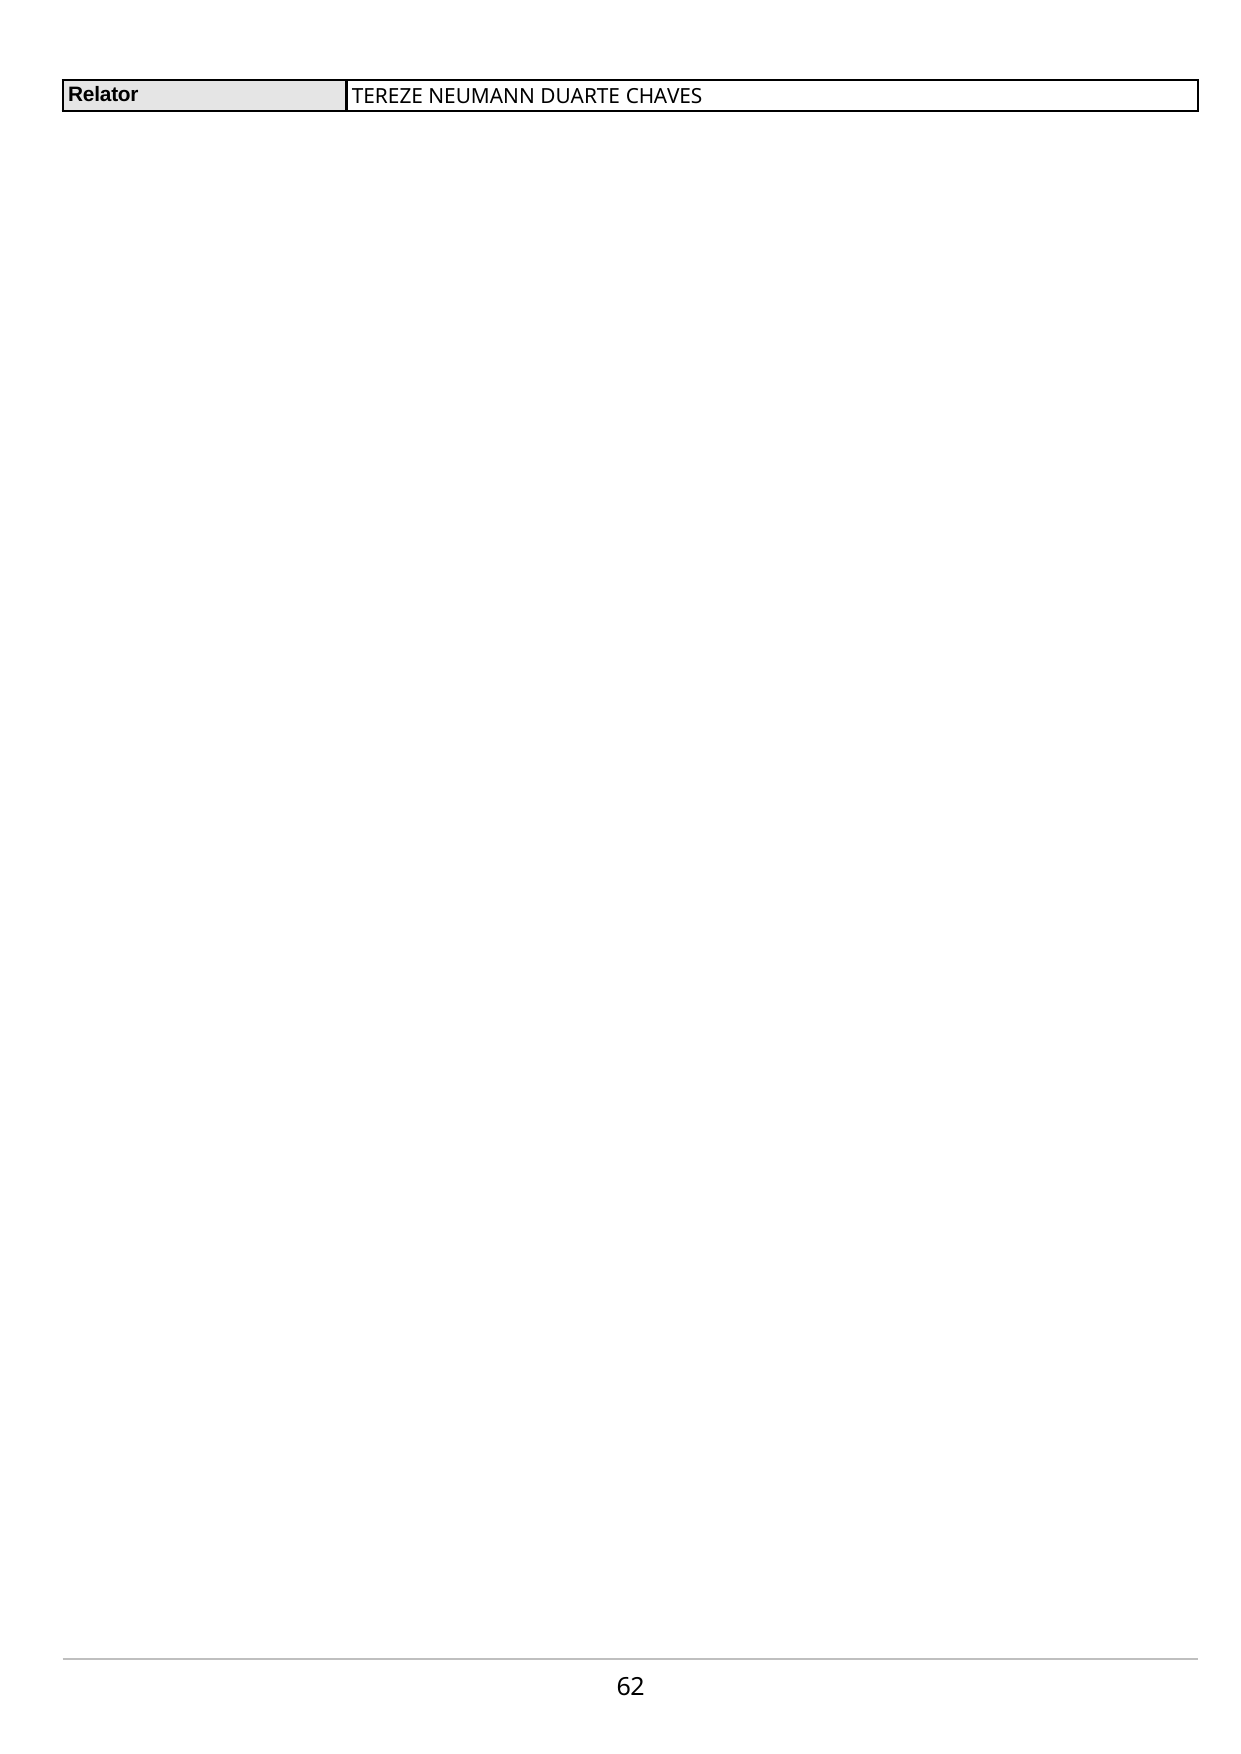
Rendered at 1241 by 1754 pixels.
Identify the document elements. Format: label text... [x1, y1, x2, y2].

table_cell Relator [64, 81, 345, 110]
table_cell TEREZE NEUMANN DUARTE CHAVES [348, 81, 1197, 110]
